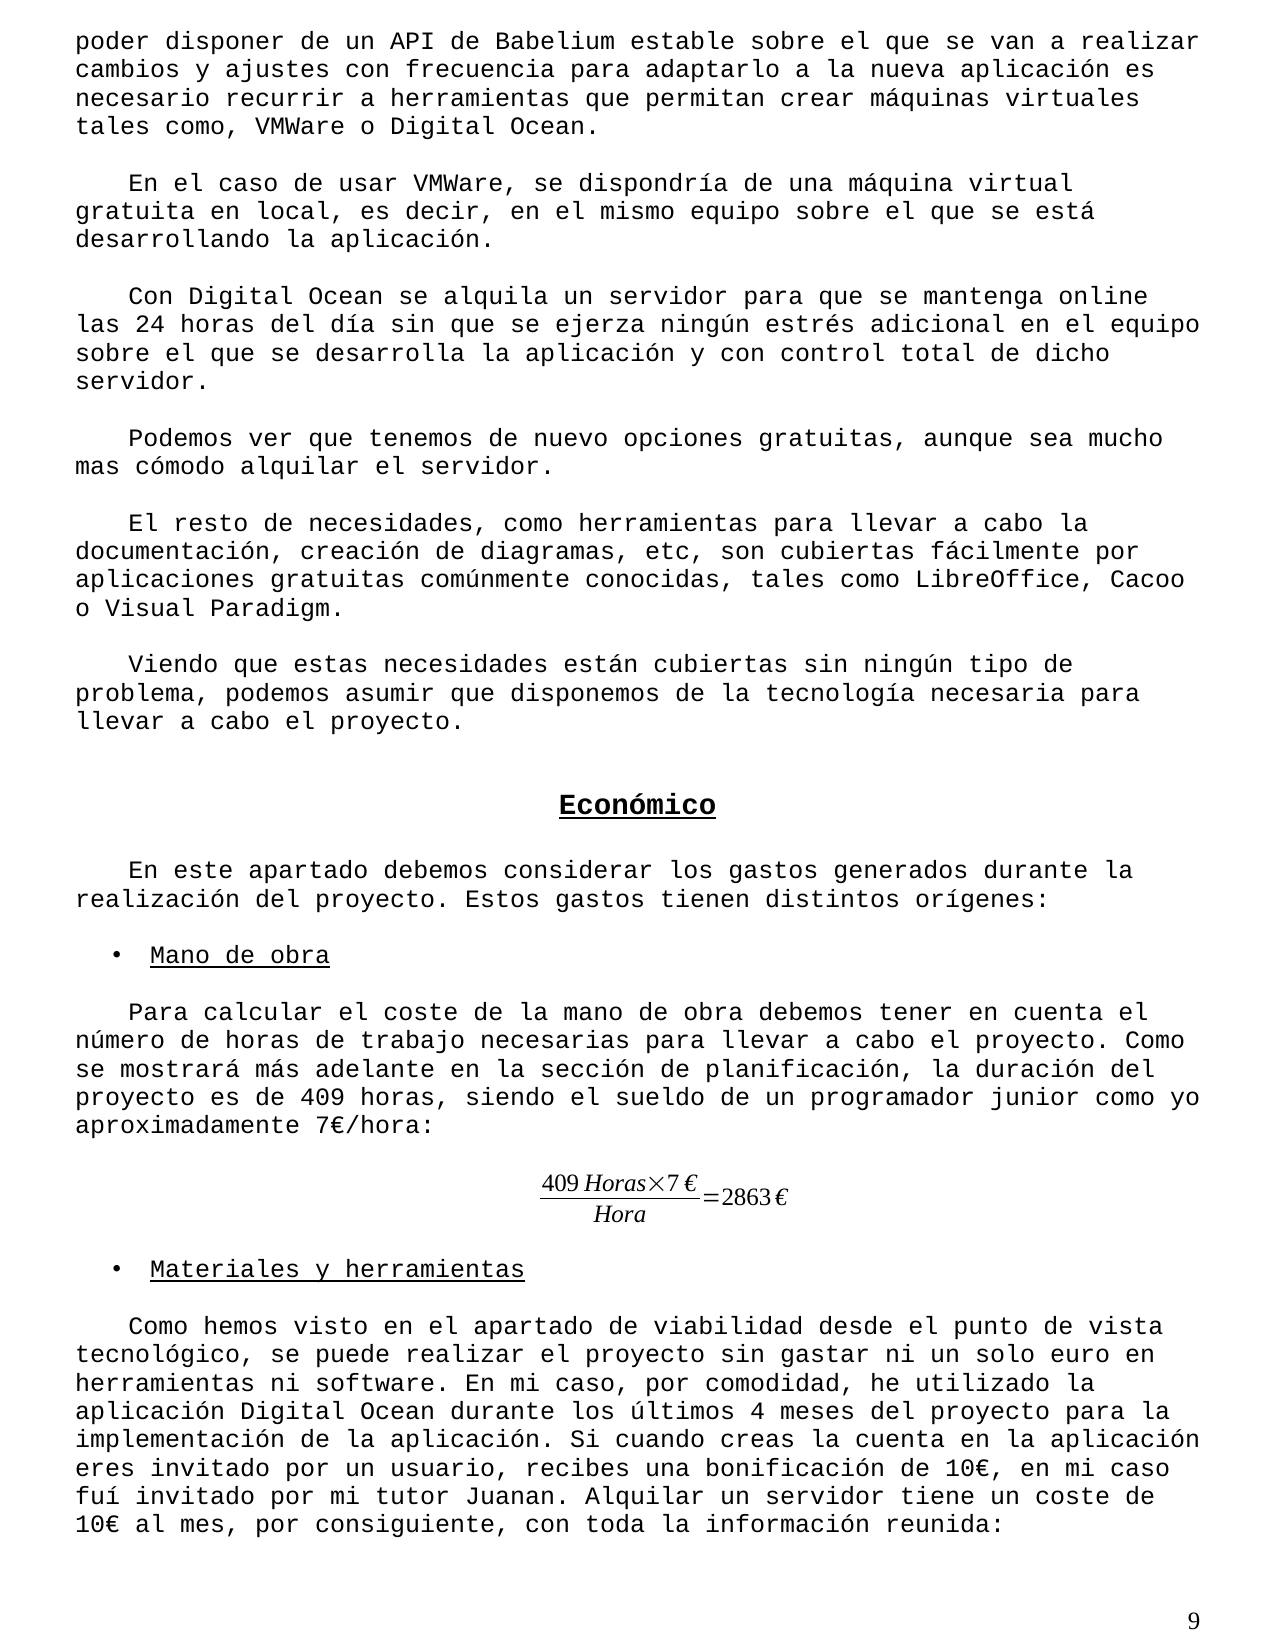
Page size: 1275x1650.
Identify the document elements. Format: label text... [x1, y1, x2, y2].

text poder disponer de un API de Babelium estable sobre el que se van a realizar cambios y ajustes con frecuencia para adaptarlo a la nueva aplicación es necesario recurrir a herramientas que permitan crear máquinas virtuales tales como, VMWare o Digital Ocean. [75, 29, 1200, 142]
subtitle Económico [75, 790, 1200, 823]
text Podemos ver que tenemos de nuevo opciones gratuitas, aunque sea mucho mas cómodo alquilar el servidor. [75, 425, 1200, 482]
text El resto de necesidades, como herramientas para llevar a cabo la documentación, creación de diagramas, etc, son cubiertas fácilmente por aplicaciones gratuitas comúnmente conocidas, tales como LibreOffice, Cacoo o Visual Paradigm. [75, 510, 1200, 624]
text Con Digital Ocean se alquila un servidor para que se mantenga online las 24 horas del día sin que se ejerza ningún estrés adicional en el equipo sobre el que se desarrolla la aplicación y con control total de dicho servidor. [75, 284, 1200, 397]
text Viendo que estas necesidades están cubiertas sin ningún tipo de problema, podemos asumir que disponemos de la tecnología necesaria para llevar a cabo el proyecto. [75, 652, 1200, 737]
list Materiales y herramientas [112, 1257, 1200, 1285]
text En este apartado debemos considerar los gastos generados durante la realización del proyecto. Estos gastos tienen distintos orígenes: [75, 858, 1200, 915]
text Para calcular el coste de la mano de obra debemos tener en cuenta el número de horas de trabajo necesarias para llevar a cabo el proyecto. Como se mostrará más adelante en la sección de planificación, la duración del proyecto es de 409 horas, siendo el sueldo de un programador junior como yo aproximadamente 7€/hora: [75, 1000, 1200, 1141]
text En el caso de usar VMWare, se dispondría de una máquina virtual gratuita en local, es decir, en el mismo equipo sobre el que se está desarrollando la aplicación. [75, 170, 1200, 255]
text Como hemos visto en el apartado de viabilidad desde el punto de vista tecnológico, se puede realizar el proyecto sin gastar ni un solo euro en herramientas ni software. En mi caso, por comodidad, he utilizado la aplicación Digital Ocean durante los últimos 4 meses del proyecto para la implementación de la aplicación. Si cuando creas la cuenta en la aplicación eres invitado por un usuario, recibes una bonificación de 10€, en mi caso fuí invitado por mi tutor Juanan. Alquilar un servidor tiene un coste de 10€ al mes, por consiguiente, con toda la información reunida: [75, 1314, 1200, 1540]
list Mano de obra [112, 943, 1200, 971]
